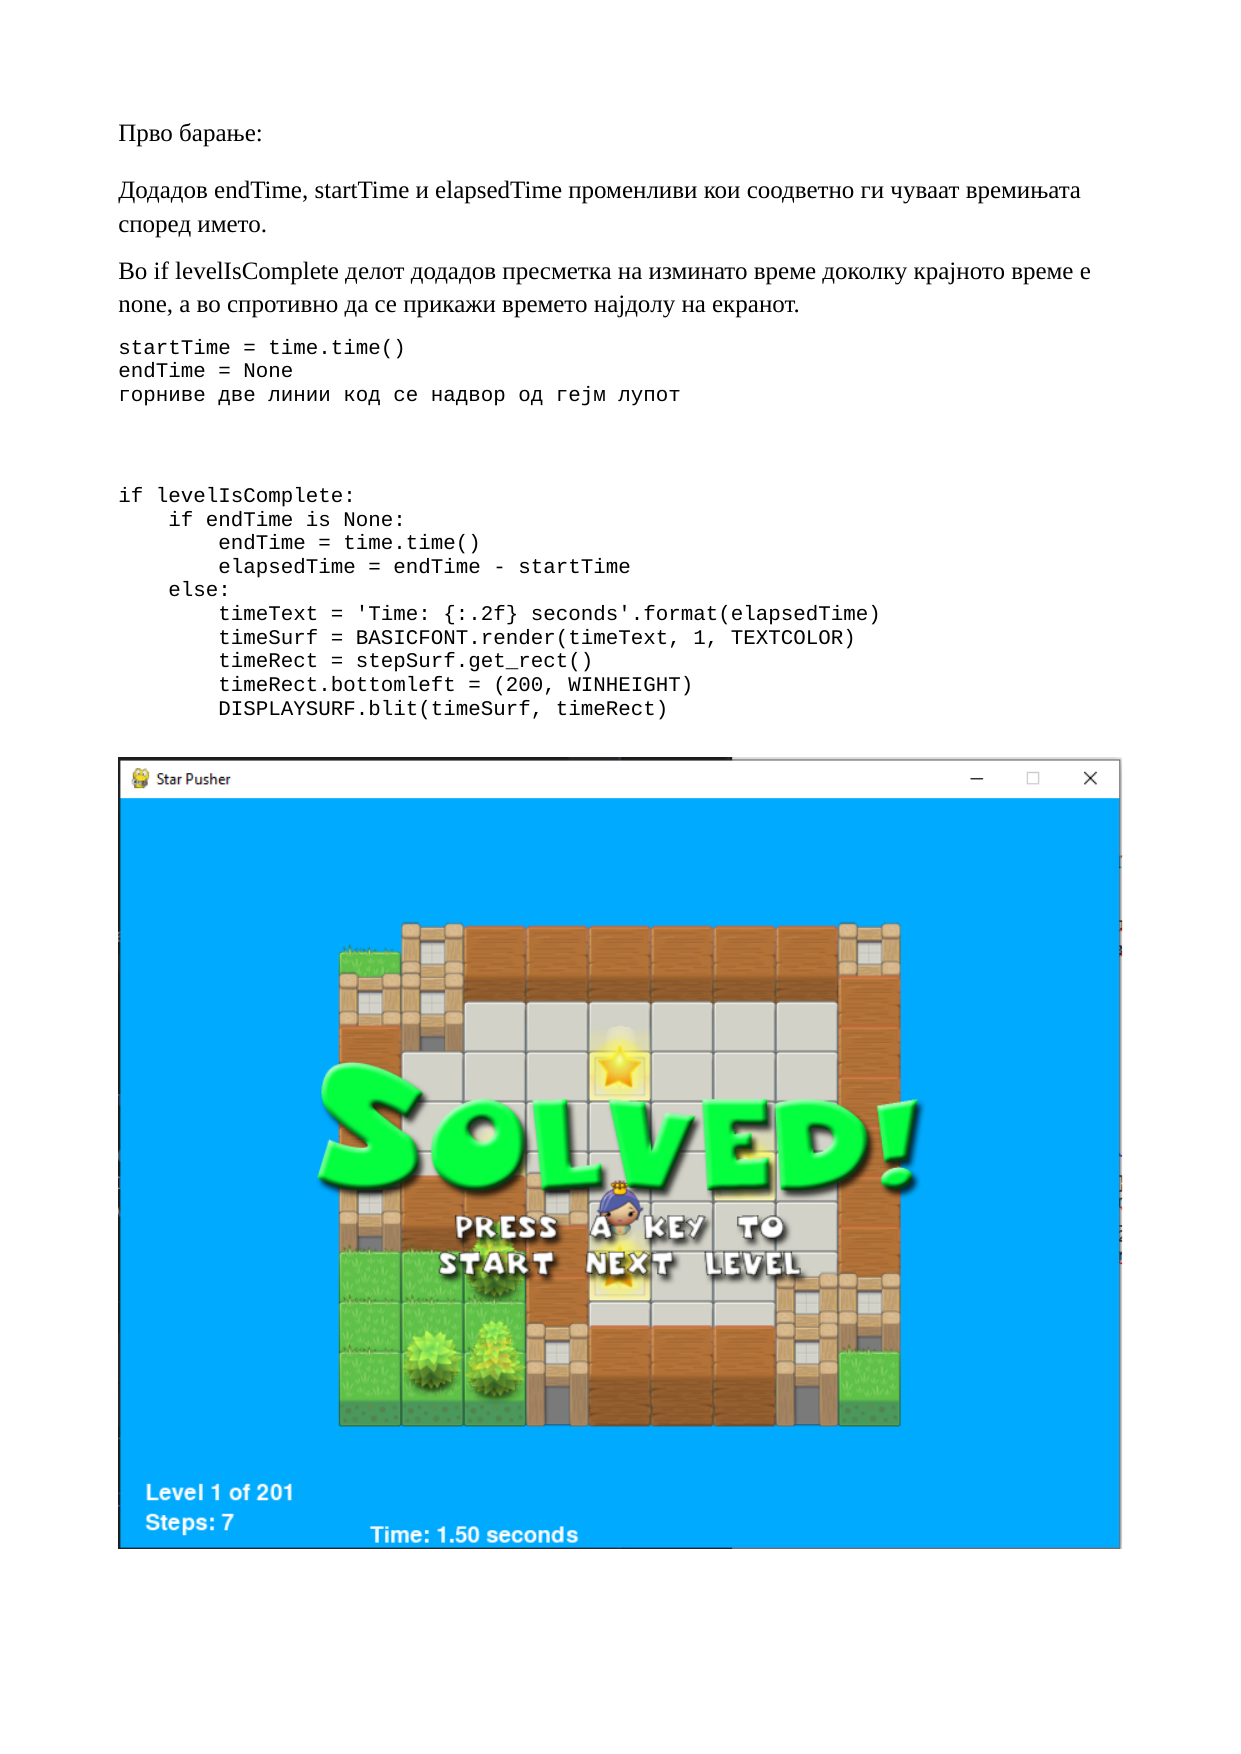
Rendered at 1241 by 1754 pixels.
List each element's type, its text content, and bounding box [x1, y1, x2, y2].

text if levelIsComplete: [118, 485, 1122, 508]
picture [147, 1514, 159, 1530]
picture [271, 1484, 282, 1500]
text timeRect.bottomleft = (200, WINHEIGHT) [118, 674, 1122, 698]
picture [552, 1527, 563, 1542]
picture [161, 1516, 167, 1530]
picture [230, 1488, 241, 1500]
picture [392, 1531, 408, 1542]
text Додадов endTime, startTime и elapsedTime променливи кои соодветно ги чуваат времињата според името. [118, 176, 1122, 237]
text if endTime is None: [118, 508, 1122, 532]
picture [168, 1518, 179, 1530]
picture [183, 1518, 195, 1535]
picture [258, 1484, 267, 1500]
picture [488, 1531, 536, 1542]
picture [160, 1488, 171, 1500]
picture [118, 757, 1123, 1549]
text endTime = None [118, 361, 1122, 384]
text endTime = time.time() [118, 532, 1122, 556]
picture [285, 1485, 291, 1500]
text DISPLAYSURF.blit(timeSurf, timeRect) [118, 698, 1122, 721]
picture [185, 1488, 196, 1500]
text Во if levelIsComplete делот додадов пресметка на изминато време доколку крајното време е none, а во спротивно да се прикажи времето најдолу на екранот. [118, 256, 1122, 318]
picture [147, 1484, 158, 1500]
text elapsedTime = endTime - startTime [118, 556, 1122, 579]
picture [212, 1484, 218, 1500]
text timeText = 'Time: {:.2f} seconds'.format(elapsedTime) [118, 603, 1122, 627]
picture [318, 923, 917, 1426]
picture [196, 1518, 207, 1530]
picture [438, 1527, 444, 1542]
picture [222, 1514, 233, 1530]
text timeSurf = BASICFONT.render(timeText, 1, TEXTCOLOR) [118, 627, 1122, 650]
text Прво барање: [118, 118, 1122, 147]
text горниве две линии код се надвор од гејм лупот [118, 384, 1122, 408]
text else: [118, 579, 1122, 603]
picture [411, 1531, 422, 1542]
picture [456, 1527, 479, 1542]
picture [371, 1527, 383, 1542]
picture [568, 1531, 577, 1542]
picture [243, 1484, 249, 1500]
picture [172, 1488, 183, 1500]
text startTime = time.time() [118, 337, 1122, 361]
text timeRect = stepSurf.get_rect() [118, 650, 1122, 674]
picture [539, 1531, 549, 1542]
